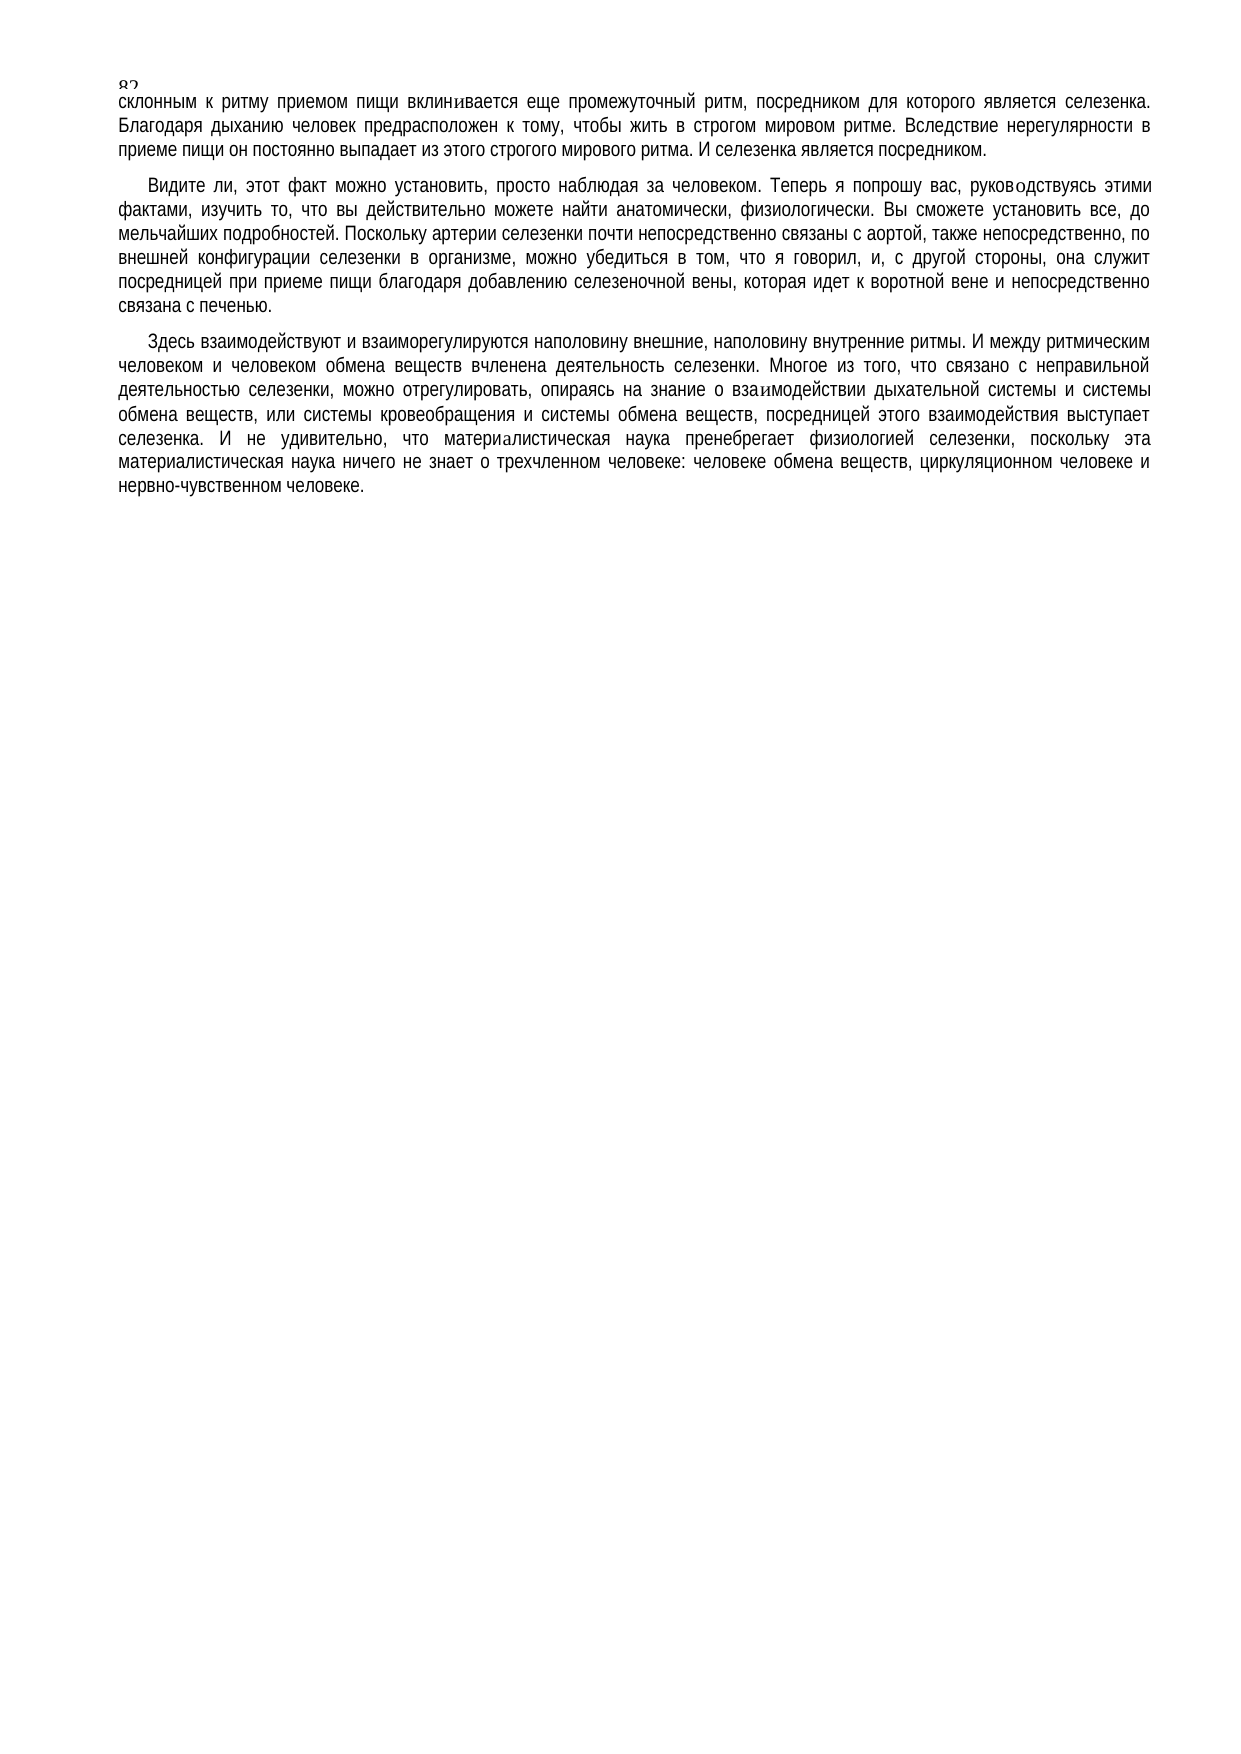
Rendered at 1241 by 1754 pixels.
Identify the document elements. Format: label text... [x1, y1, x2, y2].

text Видите ли, этот факт можно установить, просто наблюдая за человеком. Теперь я попрошу вас, руководствуясь этими фактами, изучить то, что вы действительно можете найти анатомически, физиологически. Вы сможете установить все, до мельчайших подробностей. Поскольку артерии селезенки почти непосредственно связаны с аортой, также непосредственно, по внешней конфигурации селезенки в организме, можно убедиться в том, что я говорил, и, с другой стороны, она служит посредницей при приеме пищи благодаря добавлению селезеночной вены, которая идет к воротной вене и непосредственно связана с печенью. [118, 173, 1152, 317]
text Здесь взаимодействуют и взаиморегулируются наполовину внешние, наполовину внутренние ритмы. И между ритмическим человеком и человеком обмена веществ вчленена деятельность селезенки. Многое из того, что связано с неправильной деятельностью селезенки, можно отрегулировать, опираясь на знание о взаимодействии дыхательной системы и системы обмена веществ, или системы кровеобращения и системы обмена веществ, посредницей этого взаимодействия выступает селезенка. И не удивительно, что материалистическая наука пренебрегает физиологией селезенки, поскольку эта материалистическая наука ничего не знает о трехчленном человеке: человеке обмена веществ, циркуляционном человеке и нервно-чувственном человеке. [118, 329, 1152, 497]
text склонным к ритму приемом пищи вклинивается еще промежуточный ритм, посредником для которого является селезенка. Благодаря дыханию человек предрасположен к тому, чтобы жить в строгом мировом ритме. Вследствие нерегулярности в приеме пищи он постоянно выпадает из этого строгого мирового ритма. И селезенка является посредником. [118, 89, 1152, 161]
